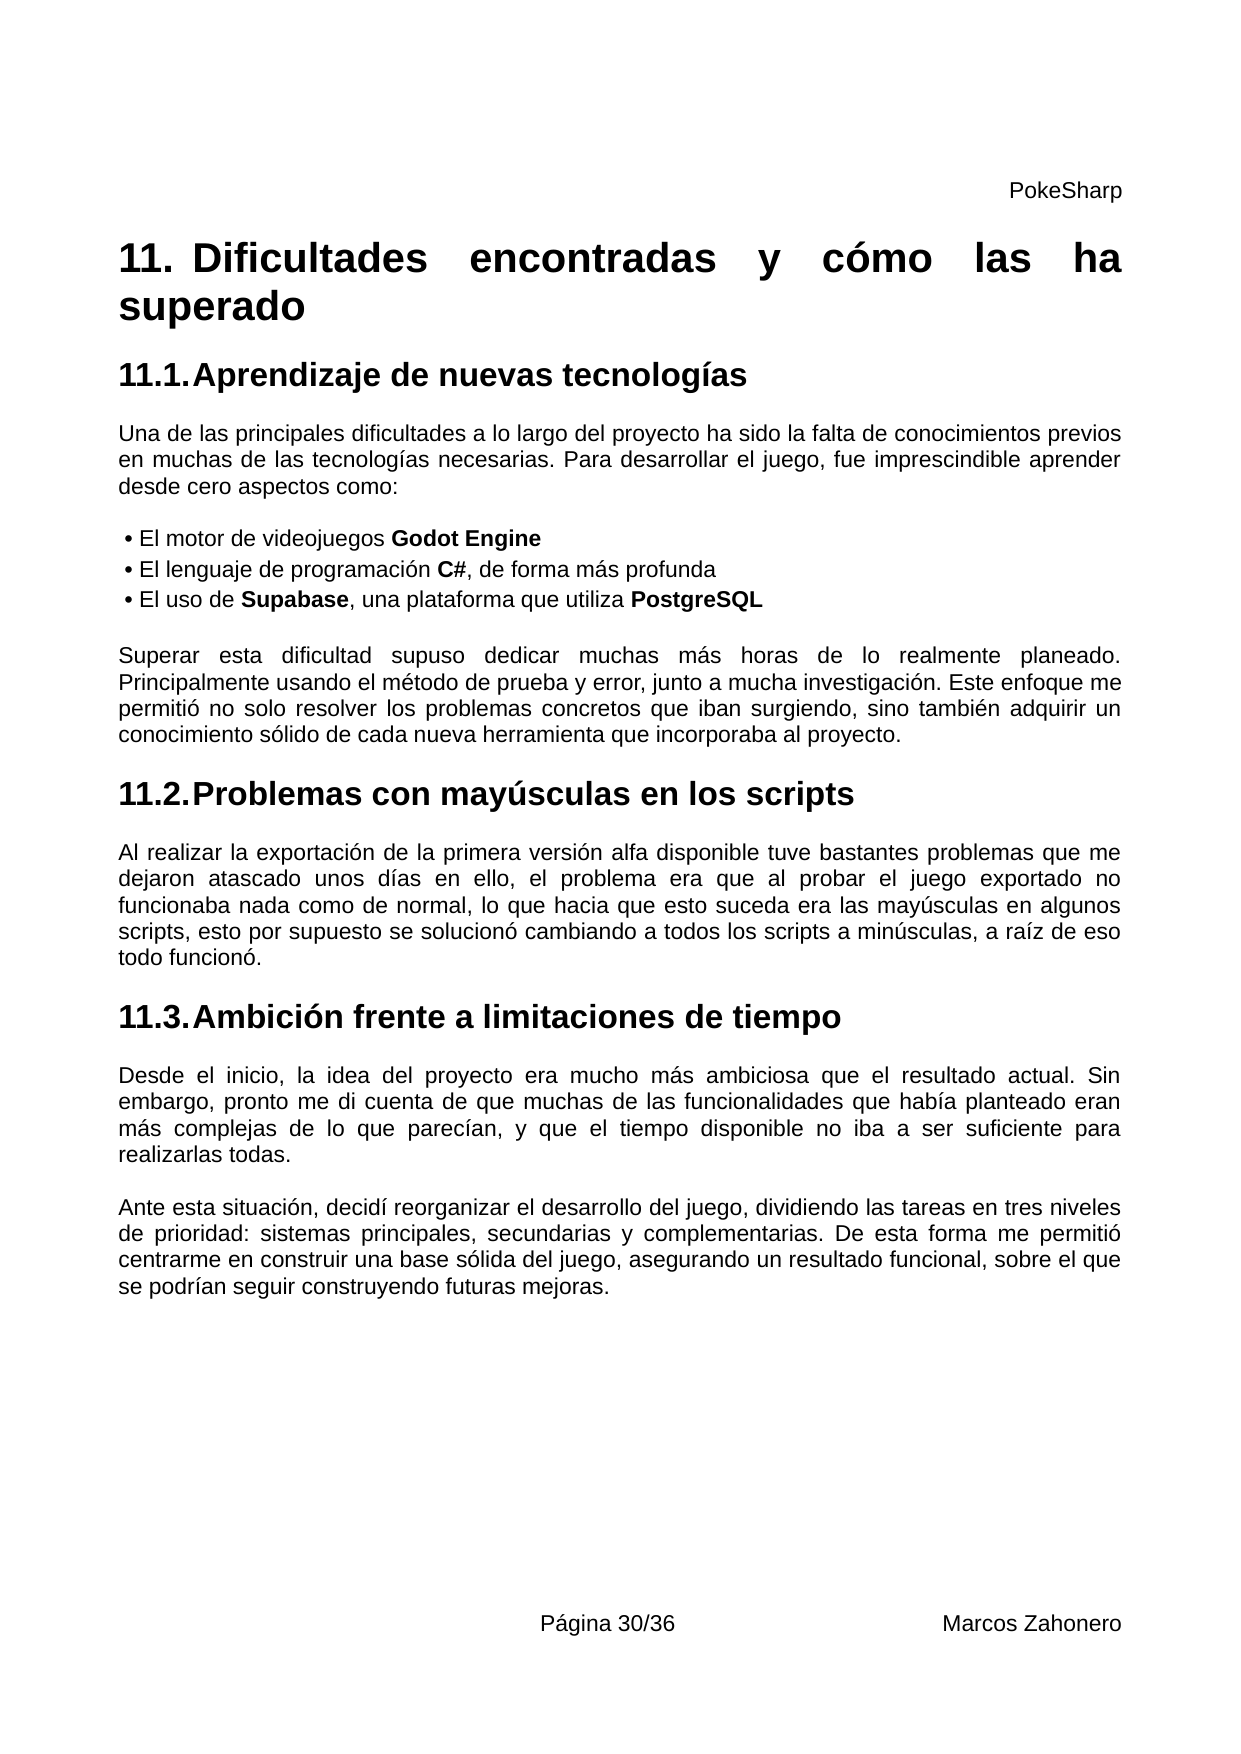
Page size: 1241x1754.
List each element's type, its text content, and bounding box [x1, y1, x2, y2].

text Una de las principales dificultades a lo largo del proyecto ha sido la falta de conocimientos previos en muchas de las tecnologías necesarias. Para desarrollar el juego, fue imprescindible aprender desde cero aspectos como: [118, 420, 1122, 499]
text • El motor de videojuegos Godot Engine [118, 525, 1122, 552]
text Ante esta situación, decidí reorganizar el desarrollo del juego, dividiendo las tareas en tres niveles de prioridad: sistemas principales, secundarias y complementarias. De esta forma me permitió centrarme en construir una base sólida del juego, asegurando un resultado funcional, sobre el que se podrían seguir construyendo futuras mejoras. [118, 1194, 1122, 1299]
subtitle Dificultades encontradas y cómo las ha superado [118, 233, 1122, 329]
text Al realizar la exportación de la primera versión alfa disponible tuve bastantes problemas que me dejaron atascado unos días en ello, el problema era que al probar el juego exportado no funcionaba nada como de normal, lo que hacia que esto suceda era las mayúsculas en algunos scripts, esto por supuesto se solucionó cambiando a todos los scripts a minúsculas, a raíz de eso todo funcionó. [118, 839, 1122, 971]
text • El lenguaje de programación C#, de forma más profunda [118, 556, 1122, 582]
subtitle Problemas con mayúsculas en los scripts [118, 774, 1122, 813]
text Desde el inicio, la idea del proyecto era mucho más ambiciosa que el resultado actual. Sin embargo, pronto me di cuenta de que muchas de las funcionalidades que había planteado eran más complejas de lo que parecían, y que el tiempo disponible no iba a ser suficiente para realizarlas todas. [118, 1062, 1122, 1167]
text Superar esta dificultad supuso dedicar muchas más horas de lo realmente planeado. Principalmente usando el método de prueba y error, junto a mucha investigación. Este enfoque me permitió no solo resolver los problemas concretos que iban surgiendo, sino también adquirir un conocimiento sólido de cada nueva herramienta que incorporaba al proyecto. [118, 642, 1122, 748]
subtitle Aprendizaje de nuevas tecnologías [118, 355, 1122, 394]
text • El uso de Supabase, una plataforma que utiliza PostgreSQL [118, 586, 1122, 612]
subtitle Ambición frente a limitaciones de tiempo [118, 997, 1122, 1036]
